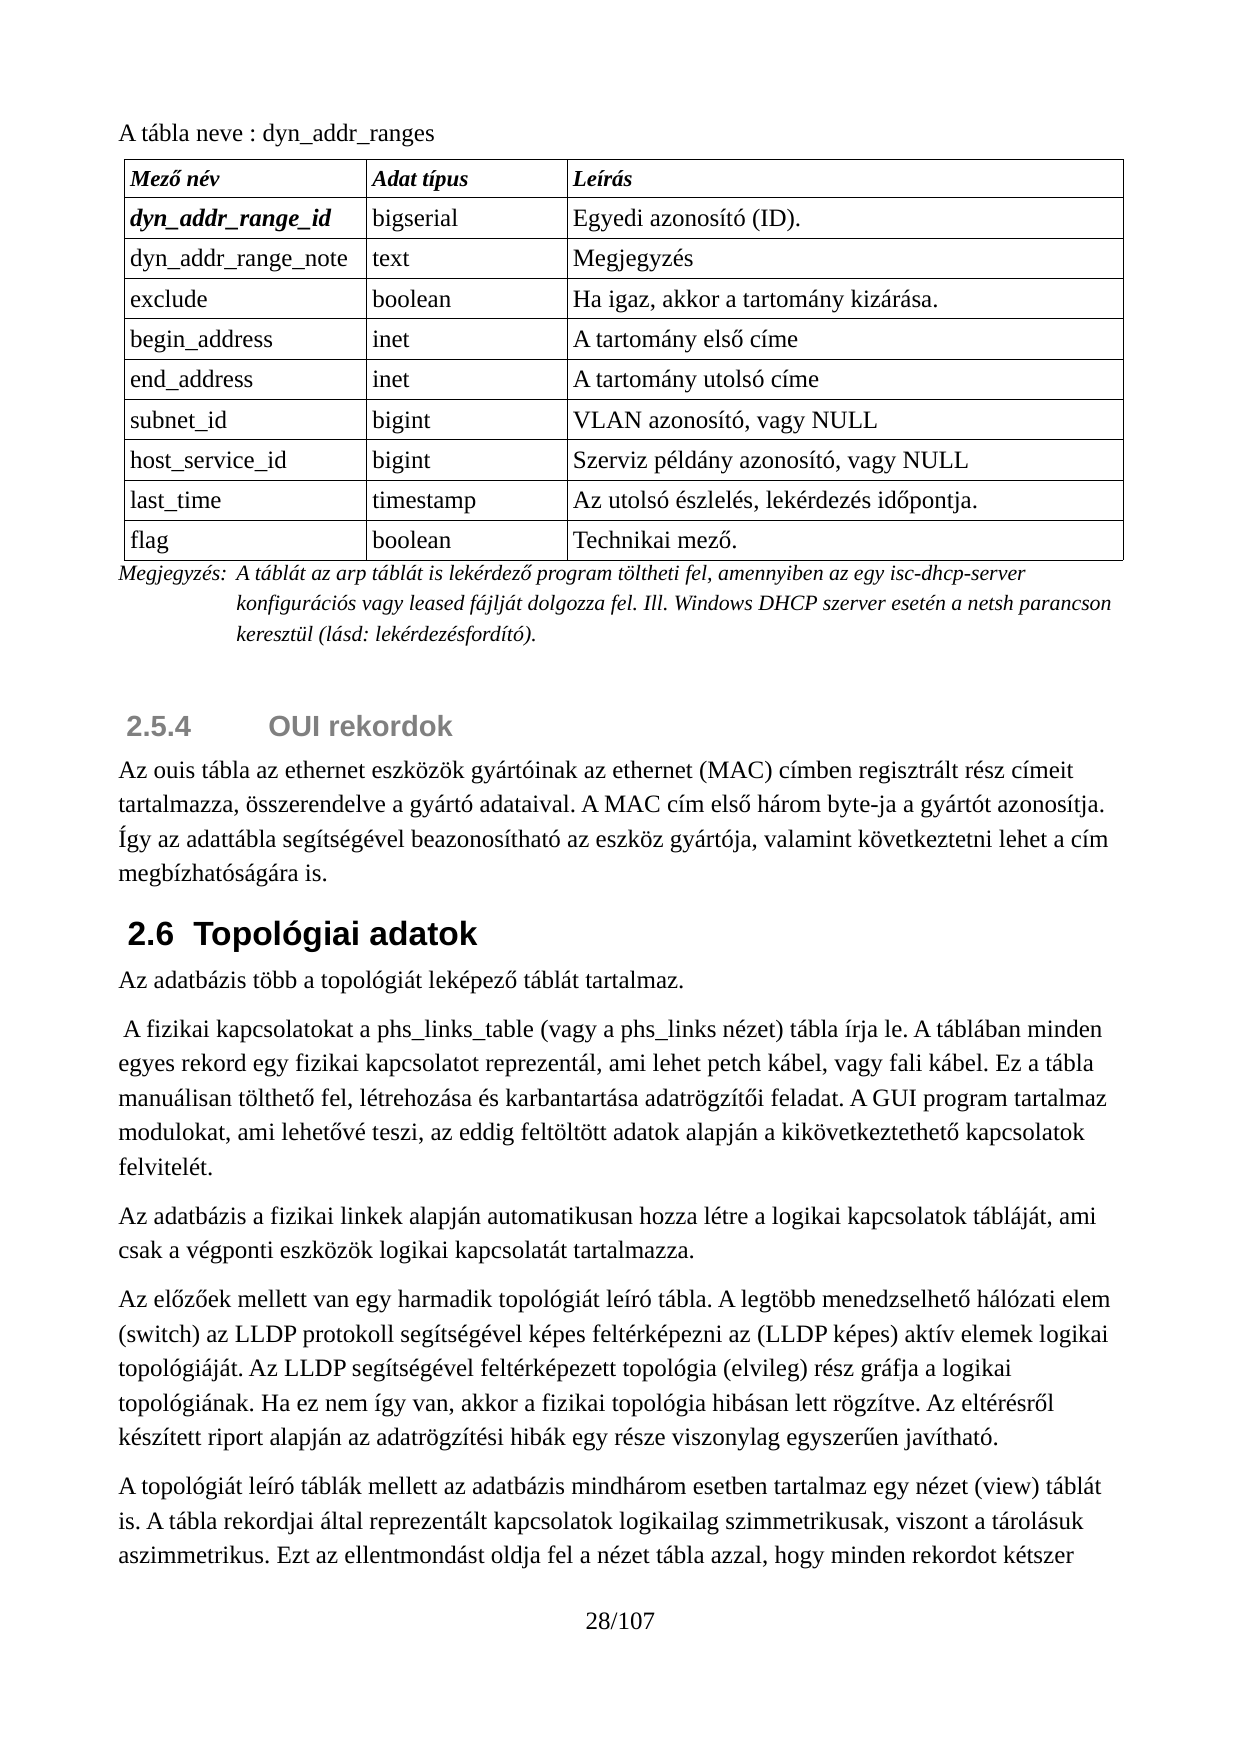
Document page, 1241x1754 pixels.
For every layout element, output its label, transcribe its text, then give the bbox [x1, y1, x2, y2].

table_cell flag [125, 521, 366, 560]
table_cell begin_address [125, 319, 366, 358]
table_cell Technikai mező. [568, 521, 1123, 560]
table_cell bigserial [367, 198, 567, 238]
table_cell A tartomány utolsó címe [568, 360, 1123, 399]
table_cell host_service_id [125, 440, 366, 479]
table_cell subnet_id [125, 400, 366, 439]
table_cell boolean [367, 279, 567, 318]
text Az előzőek mellett van egy harmadik topológiát leíró tábla. A legtöbb menedzselhető hálózati elem (switch) az LLDP protokoll segítségével képes feltérképezni az (LLDP képes) aktív elemek logikai topológiáját. Az LLDP segítségével feltérképezett topológia (elvileg) rész gráfja a logikai topológiának. Ha ez nem így van, akkor a fizikai topológia hibásan lett rögzítve. Az eltérésről készített riport alapján az adatrögzítési hibák egy része viszonylag egyszerűen javítható. [118, 1284, 1122, 1451]
table_cell bigint [367, 400, 567, 439]
text Az ouis tábla az ethernet eszközök gyártóinak az ethernet (MAC) címben regisztrált rész címeit tartalmazza, összerendelve a gyártó adataival. A MAC cím első három byte-ja a gyártót azonosítja. Így az adattábla segítségével beazonosítható az eszköz gyártója, valamint következtetni lehet a cím megbízhatóságára is. [118, 755, 1122, 887]
text A topológiát leíró táblák mellett az adatbázis mindhárom esetben tartalmaz egy nézet (view) táblát is. A tábla rekordjai által reprezentált kapcsolatok logikailag szimmetrikusak, viszont a tárolásuk aszimmetrikus. Ezt az ellentmondást oldja fel a nézet tábla azzal, hogy minden rekordot kétszer [118, 1471, 1122, 1569]
table_header Mező név [125, 160, 366, 197]
table_cell Szerviz példány azonosító, vagy NULL [568, 440, 1123, 479]
text A tábla neve : dyn_addr_ranges [118, 118, 1122, 147]
text Az adatbázis több a topológiát leképező táblát tartalmaz. [118, 965, 1122, 993]
table_cell Megjegyzés [568, 239, 1123, 278]
table_cell last_time [125, 481, 366, 520]
text A fizikai kapcsolatokat a phs_links_table (vagy a phs_links nézet) tábla írja le. A táblában minden egyes rekord egy fizikai kapcsolatot reprezentál, ami lehet petch kábel, vagy fali kábel. Ez a tábla manuálisan tölthető fel, létrehozása és karbantartása adatrögzítői feladat. A GUI program tartalmaz modulokat, ami lehetővé teszi, az eddig feltöltött adatok alapján a kikövetkeztethető kapcsolatok felvitelét. [118, 1014, 1122, 1180]
table_cell Egyedi azonosító (ID). [568, 198, 1123, 238]
table_header Leírás [568, 160, 1123, 197]
subtitle OUI rekordok [118, 709, 1122, 742]
table_cell end_address [125, 360, 366, 399]
table_cell dyn_addr_range_note [125, 239, 366, 278]
table_cell boolean [367, 521, 567, 560]
table_cell A tartomány első címe [568, 319, 1123, 358]
table_cell Ha igaz, akkor a tartomány kizárása. [568, 279, 1123, 318]
table_cell inet [367, 360, 567, 399]
table_cell text [367, 239, 567, 278]
text Az adatbázis a fizikai linkek alapján automatikusan hozza létre a logikai kapcsolatok tábláját, ami csak a végponti eszközök logikai kapcsolatát tartalmazza. [118, 1201, 1122, 1264]
table_cell VLAN azonosító, vagy NULL [568, 400, 1123, 439]
table_cell Az utolsó észlelés, lekérdezés időpontja. [568, 481, 1123, 520]
table_header Adat típus [367, 160, 567, 197]
table_cell dyn_addr_range_id [125, 198, 366, 238]
table_cell inet [367, 319, 567, 358]
table_cell timestamp [367, 481, 567, 520]
subtitle Topológiai adatok [118, 913, 1122, 952]
table_cell bigint [367, 440, 567, 479]
table_cell exclude [125, 279, 366, 318]
text Megjegyzés: A táblát az arp táblát is lekérdező program töltheti fel, amennyiben az egy isc-dhcp-server konfigurációs vagy leased fájlját dolgozza fel. Ill. Windows DHCP szerver esetén a netsh parancson keresztül (lásd: lekérdezésfordító). [118, 560, 1122, 646]
